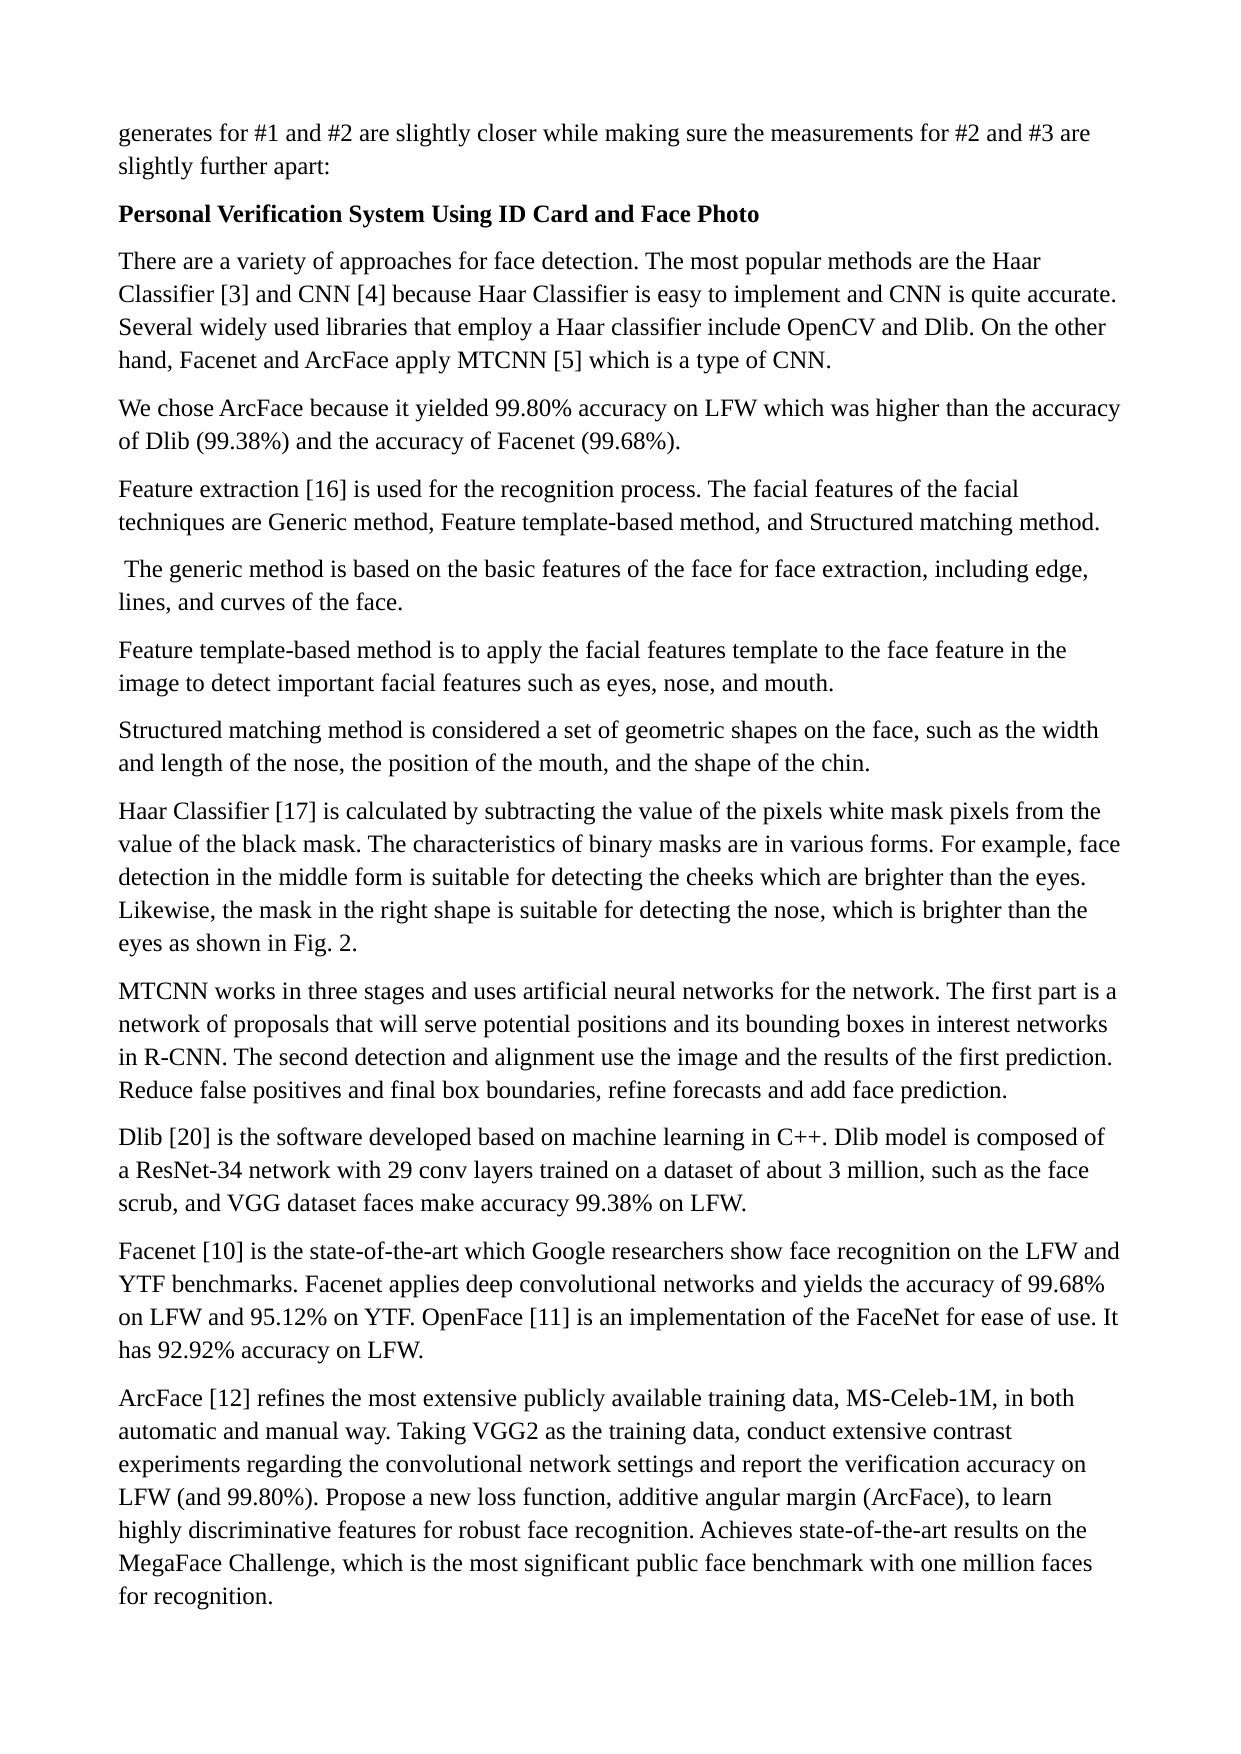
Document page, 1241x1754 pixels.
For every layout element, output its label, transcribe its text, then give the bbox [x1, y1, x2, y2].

text Dlib [20] is the software developed based on machine learning in C++. Dlib model is composed of a ResNet-34 network with 29 conv layers trained on a dataset of about 3 million, such as the face scrub, and VGG dataset faces make accuracy 99.38% on LFW. [118, 1122, 1122, 1217]
text Personal Verification System Using ID Card and Face Photo [118, 199, 1122, 227]
text Feature template-based method is to apply the facial features template to the face feature in the image to detect important facial features such as eyes, nose, and mouth. [118, 635, 1122, 697]
text Haar Classifier [17] is calculated by subtracting the value of the pixels white mask pixels from the value of the black mask. The characteristics of binary masks are in various forms. For example, face detection in the middle form is suitable for detecting the cheeks which are brighter than the eyes. Likewise, the mask in the right shape is suitable for detecting the nose, which is brighter than the eyes as shown in Fig. 2. [118, 796, 1122, 957]
text The generic method is based on the basic features of the face for face extraction, including edge, lines, and curves of the face. [118, 554, 1122, 616]
text We chose ArcFace because it yielded 99.80% accuracy on LFW which was higher than the accuracy of Dlib (99.38%) and the accuracy of Facenet (99.68%). [118, 393, 1122, 455]
text generates for #1 and #2 are slightly closer while making sure the measurements for #2 and #3 are slightly further apart: [118, 118, 1122, 180]
text Facenet [10] is the state-of-the-art which Google researchers show face recognition on the LFW and YTF benchmarks. Facenet applies deep convolutional networks and yields the accuracy of 99.68% on LFW and 95.12% on YTF. OpenFace [11] is an implementation of the FaceNet for ease of use. It has 92.92% accuracy on LFW. [118, 1236, 1122, 1364]
text There are a variety of approaches for face detection. The most popular methods are the Haar Classifier [3] and CNN [4] because Haar Classifier is easy to implement and CNN is quite accurate. Several widely used libraries that employ a Haar classifier include OpenCV and Dlib. On the other hand, Facenet and ArcFace apply MTCNN [5] which is a type of CNN. [118, 246, 1122, 374]
text Feature extraction [16] is used for the recognition process. The facial features of the facial techniques are Generic method, Feature template-based method, and Structured matching method. [118, 474, 1122, 535]
text MTCNN works in three stages and uses artificial neural networks for the network. The first part is a network of proposals that will serve potential positions and its bounding boxes in interest networks in R-CNN. The second detection and alignment use the image and the results of the first prediction. Reduce false positives and final box boundaries, refine forecasts and add face prediction. [118, 976, 1122, 1104]
text ArcFace [12] refines the most extensive publicly available training data, MS-Celeb-1M, in both automatic and manual way. Taking VGG2 as the training data, conduct extensive contrast experiments regarding the convolutional network settings and report the verification accuracy on LFW (and 99.80%). Propose a new loss function, additive angular margin (ArcFace), to learn highly discriminative features for robust face recognition. Achieves state-of-the-art results on the MegaFace Challenge, which is the most significant public face benchmark with one million faces for recognition. [118, 1383, 1122, 1610]
text Structured matching method is considered a set of geometric shapes on the face, such as the width and length of the nose, the position of the mouth, and the shape of the chin. [118, 716, 1122, 777]
